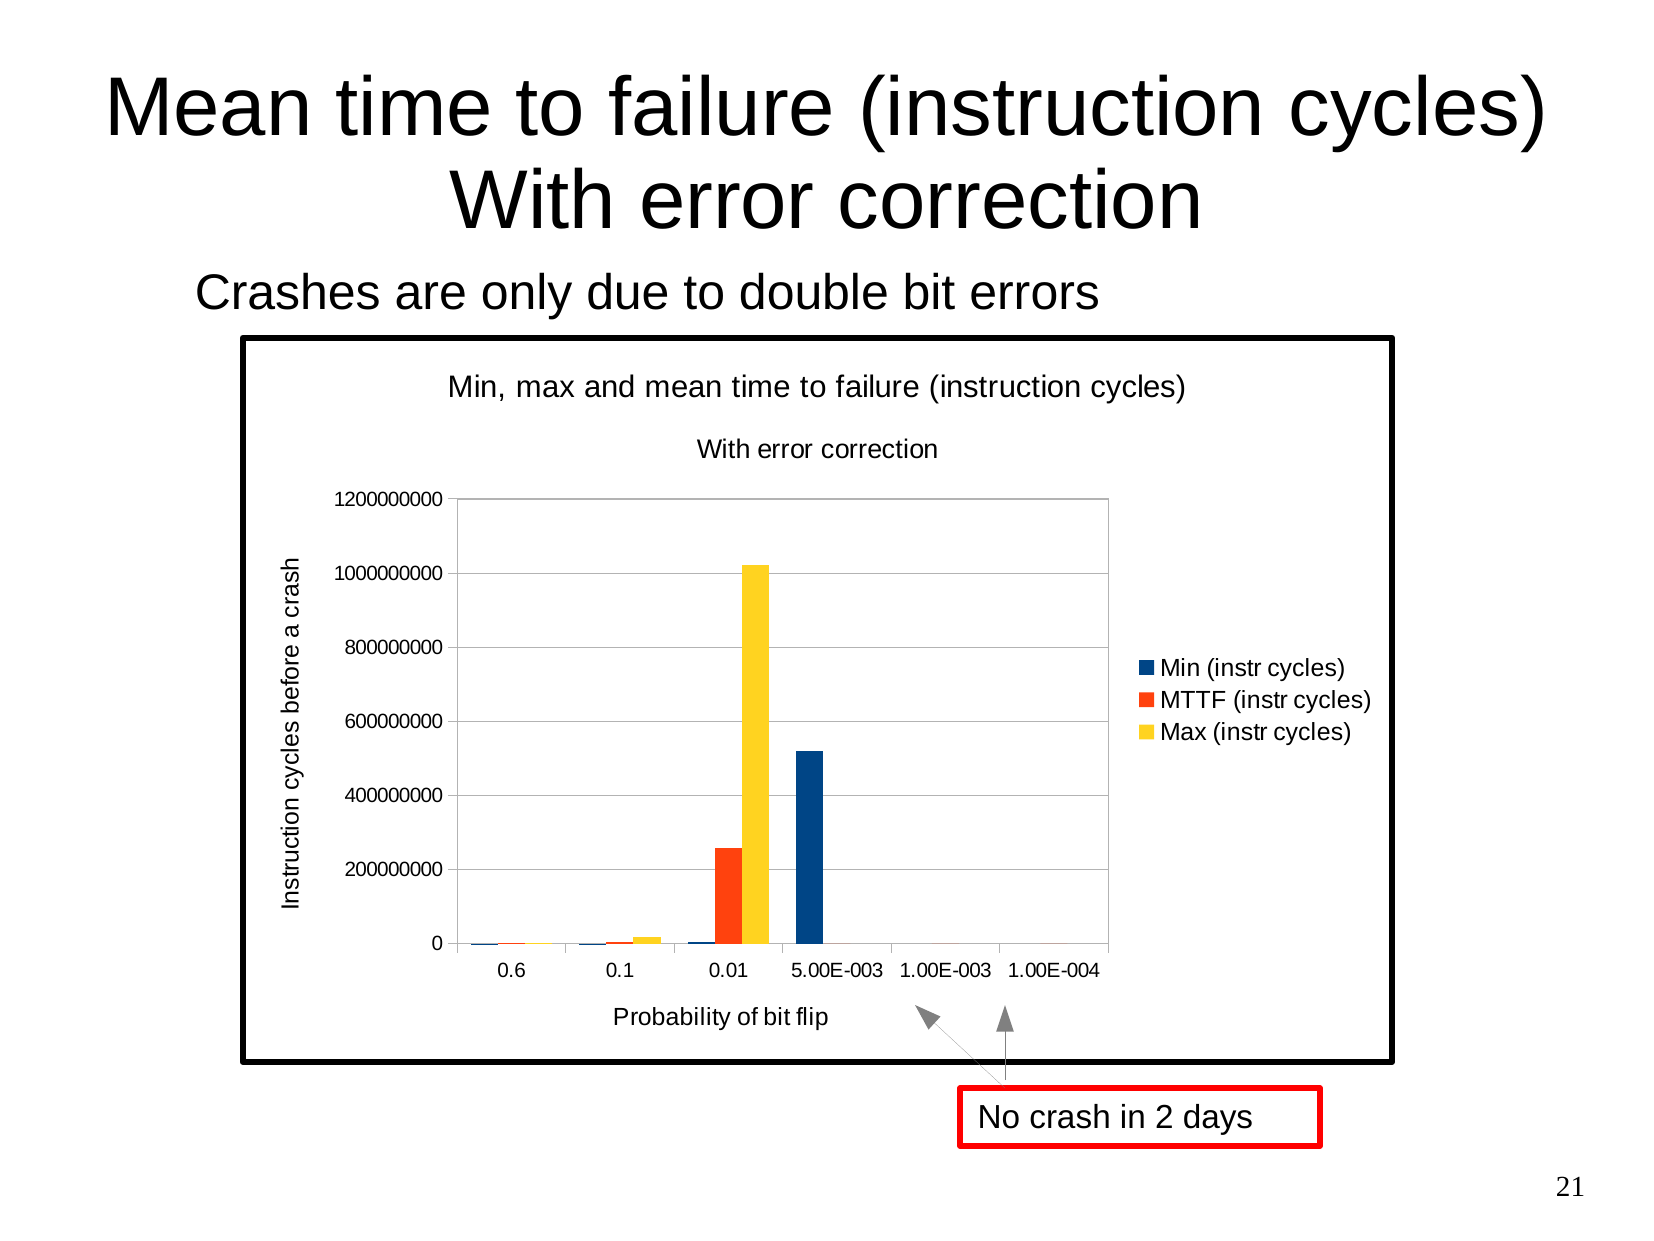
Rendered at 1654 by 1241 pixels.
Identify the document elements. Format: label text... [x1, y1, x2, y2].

text_box No crash in 2 days [960, 1088, 1321, 1146]
chart [239, 334, 1396, 1066]
text_box Crashes are only due to double bit errors [180, 256, 1321, 328]
title Mean time to failure (instruction cycles) With error correction [82, 49, 1571, 257]
